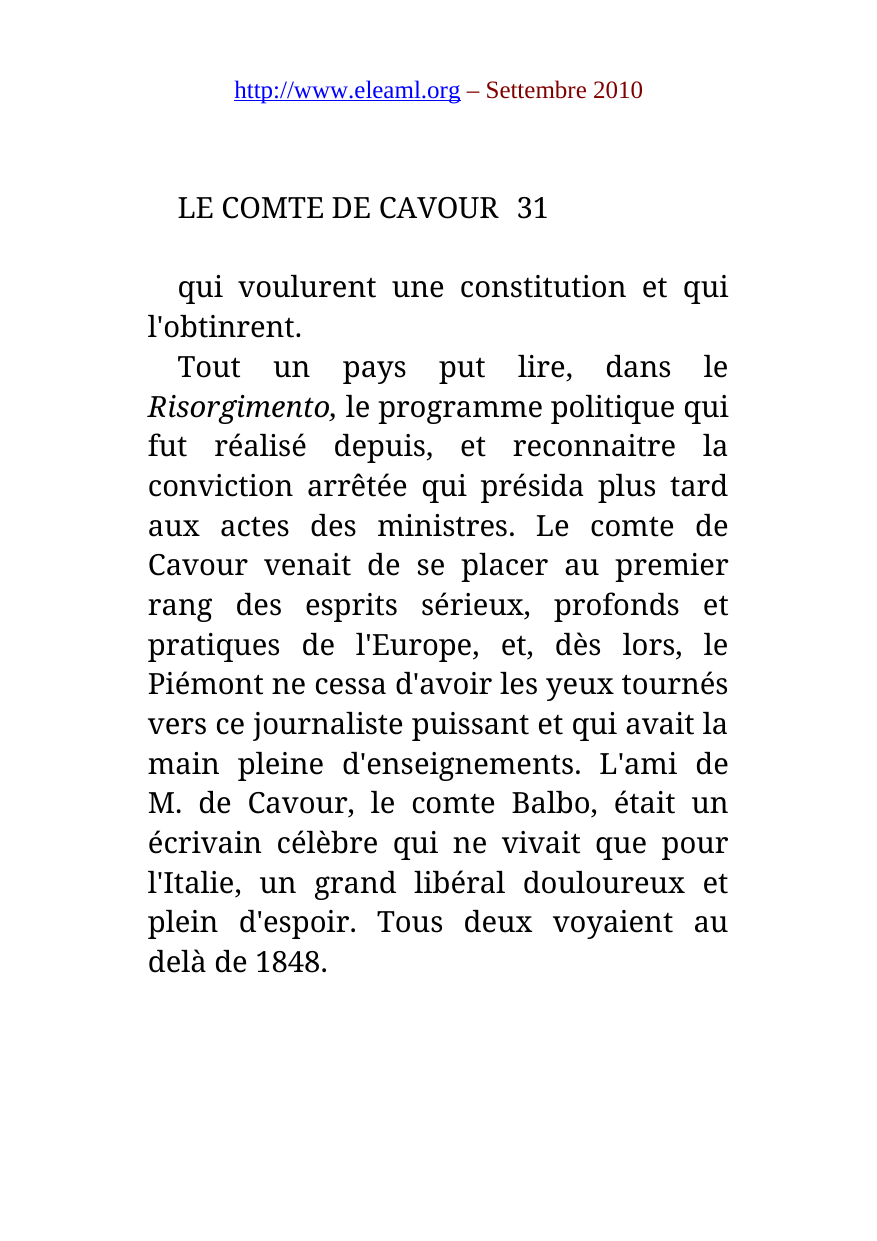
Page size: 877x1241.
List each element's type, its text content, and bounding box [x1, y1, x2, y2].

text LE COMTE DE CAVOUR 31 [148, 187, 729, 227]
text qui voulurent une constitution et qui l'obtinrent. [148, 267, 729, 346]
text Tout un pays put lire, dans le Risorgimento, le programme politique qui fut réalisé depuis, et reconnaitre la conviction arrêtée qui présida plus tard aux actes des ministres. Le comte de Cavour venait de se placer au premier rang des esprits sérieux, profonds et pratiques de l'Europe, et, dès lors, le Piémont ne cessa d'avoir les yeux tournés vers ce journaliste puissant et qui avait la main pleine d'enseignements. L'ami de M. de Cavour, le comte Balbo, était un écrivain célèbre qui ne vivait que pour l'Italie, un grand libéral douloureux et plein d'espoir. Tous deux voyaient au delà de 1848. [148, 346, 729, 981]
